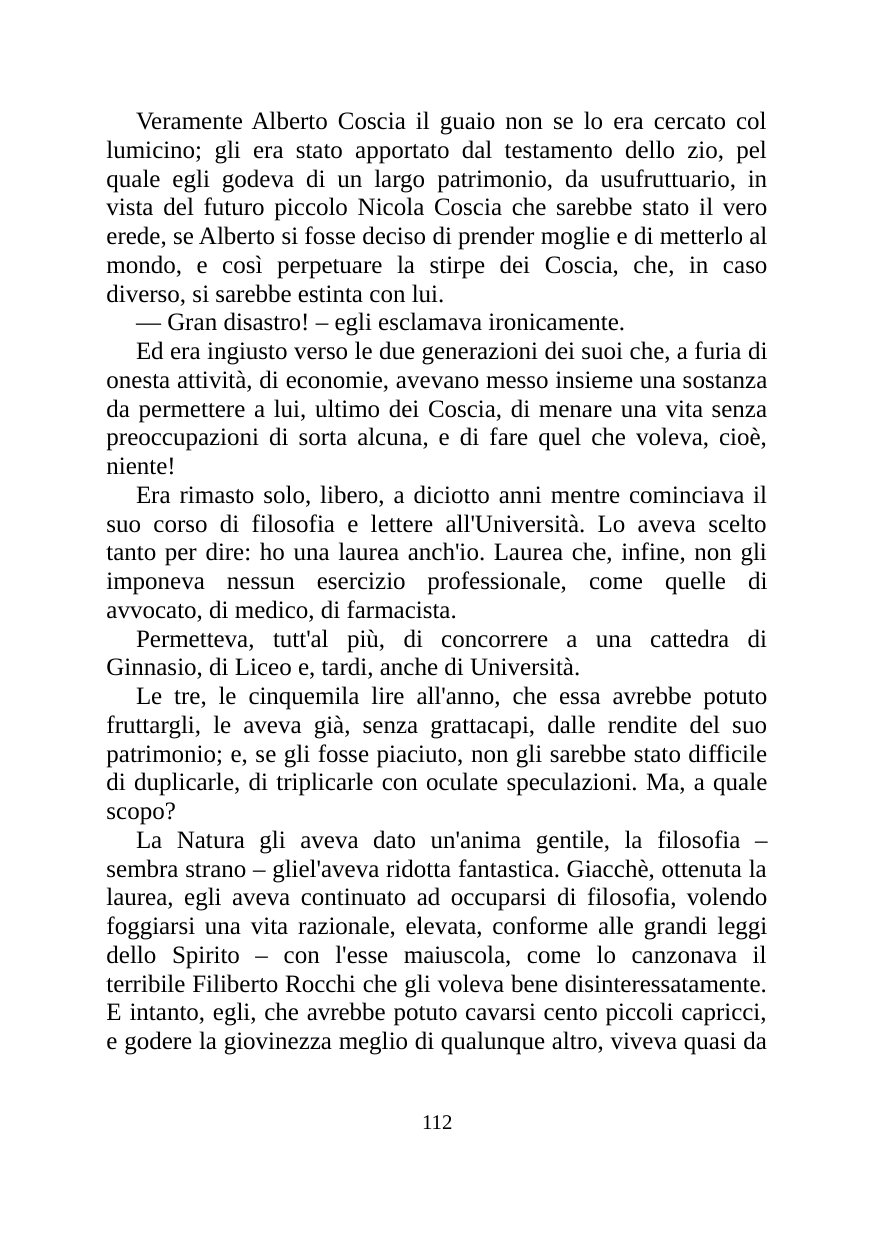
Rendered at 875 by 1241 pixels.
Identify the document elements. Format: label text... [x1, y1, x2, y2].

text Le tre, le cinquemila lire all'anno, che essa avrebbe potuto fruttargli, le aveva già, senza grattacapi, dalle rendite del suo patrimonio; e, se gli fosse piaciuto, non gli sarebbe stato difficile di duplicarle, di triplicarle con oculate speculazioni. Ma, a quale scopo? [106, 681, 768, 825]
text Veramente Alberto Coscia il guaio non se lo era cercato col lumicino; gli era stato apportato dal testamento dello zio, pel quale egli godeva di un largo patrimonio, da usufruttuario, in vista del futuro piccolo Nicola Coscia che sarebbe stato il vero erede, se Alberto si fosse deciso di prender moglie e di metterlo al mondo, e così perpetuare la stirpe dei Coscia, che, in caso diverso, si sarebbe estinta con lui. [106, 106, 768, 307]
text — Gran disastro! – egli esclamava ironicamente. [106, 307, 768, 336]
text La Natura gli aveva dato un'anima gentile, la filosofia – sembra strano – gliel'aveva ridotta fantastica. Giacchè, ottenuta la laurea, egli aveva continuato ad occuparsi di filosofia, volendo foggiarsi una vita razionale, elevata, conforme alle grandi leggi dello Spirito – con l'esse maiuscola, come lo canzonava il terribile Filiberto Rocchi che gli voleva bene disinteressatamente. E intanto, egli, che avrebbe potuto cavarsi cento piccoli capricci, e godere la giovinezza meglio di qualunque altro, viveva quasi da [106, 825, 768, 1055]
text Ed era ingiusto verso le due generazioni dei suoi che, a furia di onesta attività, di economie, avevano messo insieme una sostanza da permettere a lui, ultimo dei Coscia, di menare una vita senza preoccupazioni di sorta alcuna, e di fare quel che voleva, cioè, niente! [106, 336, 768, 480]
text Permetteva, tutt'al più, di concorrere a una cattedra di Ginnasio, di Liceo e, tardi, anche di Università. [106, 624, 768, 681]
text Era rimasto solo, libero, a diciotto anni mentre cominciava il suo corso di filosofia e lettere all'Università. Lo aveva scelto tanto per dire: ho una laurea anch'io. Laurea che, infine, non gli imponeva nessun esercizio professionale, come quelle di avvocato, di medico, di farmacista. [106, 480, 768, 624]
